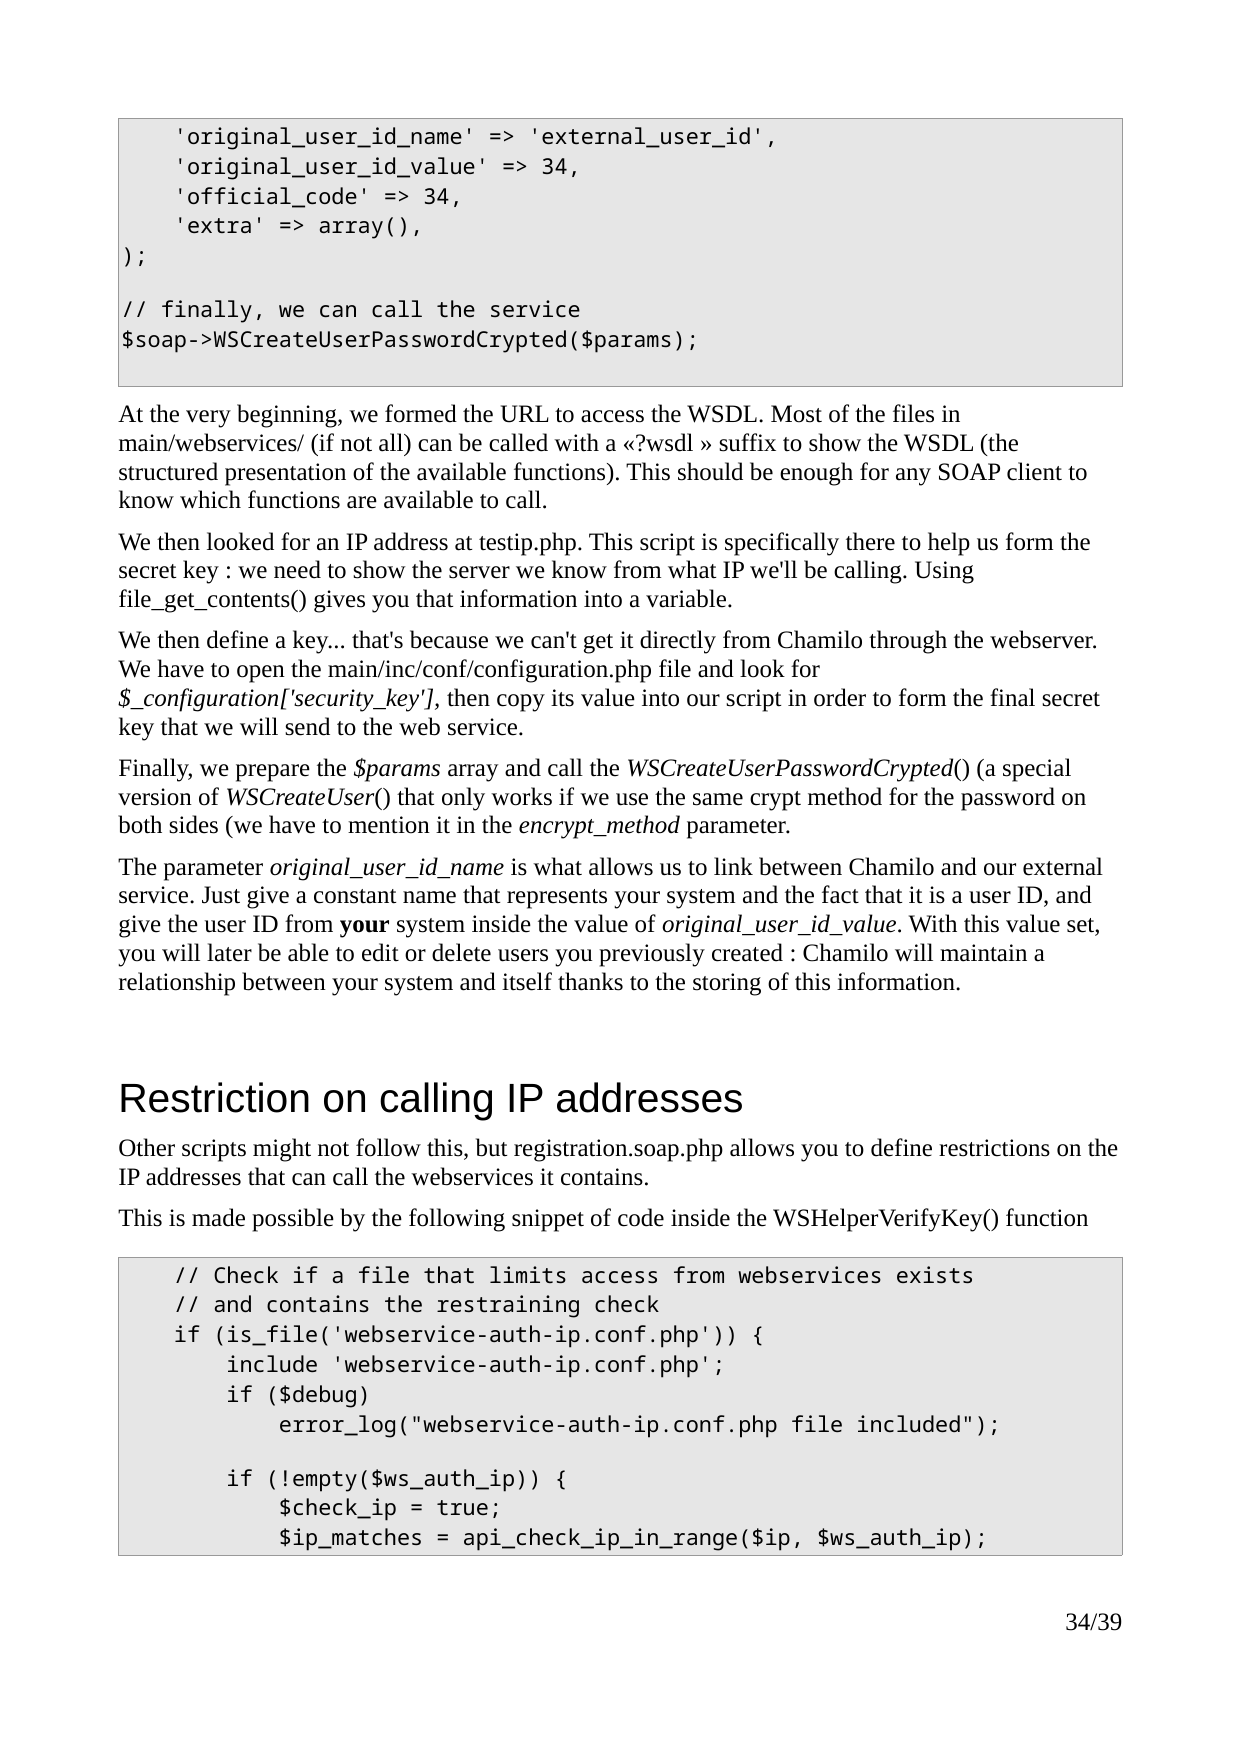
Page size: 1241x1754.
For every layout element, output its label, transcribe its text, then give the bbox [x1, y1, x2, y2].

subtitle Restriction on calling IP addresses [118, 1074, 1122, 1121]
text At the very beginning, we formed the URL to access the WSDL. Most of the files in main/webservices/ (if not all) can be called with a «?wsdl » suffix to show the WSDL (the structured presentation of the available functions). This should be enough for any SOAP client to know which functions are available to call. [118, 399, 1122, 514]
text Finally, we prepare the $params array and call the WSCreateUserPasswordCrypted() (a special version of WSCreateUser() that only works if we use the same crypt method for the password on both sides (we have to mention it in the encrypt_method parameter. [118, 753, 1122, 839]
text // Check if a file that limits access from webservices exists // and contains the restraining check if (is_file('webservice-auth-ip.conf.php')) { include 'webservice-auth-ip.conf.php'; if ($debug) error_log("webservice-auth-ip.conf.php file included"); [119, 1258, 1122, 1438]
text Other scripts might not follow this, but registration.soap.php allows you to define restrictions on the IP addresses that can call the webservices it contains. [118, 1133, 1122, 1191]
text We then define a key... that's because we can't get it directly from Chamilo through the webserver. We have to open the main/inc/conf/configuration.php file and look for $_configuration['security_key'], then copy its value into our script in order to form the final secret key that we will send to the web service. [118, 625, 1122, 740]
text 'original_user_id_name' => 'external_user_id', 'original_user_id_value' => 34, 'official_code' => 34, 'extra' => array(), ); [119, 119, 1122, 270]
text // finally, we can call the service $soap->WSCreateUserPasswordCrypted($params); [119, 291, 1122, 386]
text This is made possible by the following snippet of code inside the WSHelperVerifyKey() function [118, 1203, 1122, 1232]
text if (!empty($ws_auth_ip)) { $check_ip = true; $ip_matches = api_check_ip_in_range($ip, $ws_auth_ip); [119, 1459, 1122, 1555]
text The parameter original_user_id_name is what allows us to link between Chamilo and our external service. Just give a constant name that represents your system and the fact that it is a user ID, and give the user ID from your system inside the value of original_user_id_value. With this value set, you will later be able to edit or delete users you previously created : Chamilo will maintain a relationship between your system and itself thanks to the storing of this information. [118, 852, 1122, 995]
text We then looked for an IP address at testip.php. This script is specifically there to help us form the secret key : we need to show the server we know from what IP we'll be calling. Using file_get_contents() gives you that information into a variable. [118, 527, 1122, 613]
